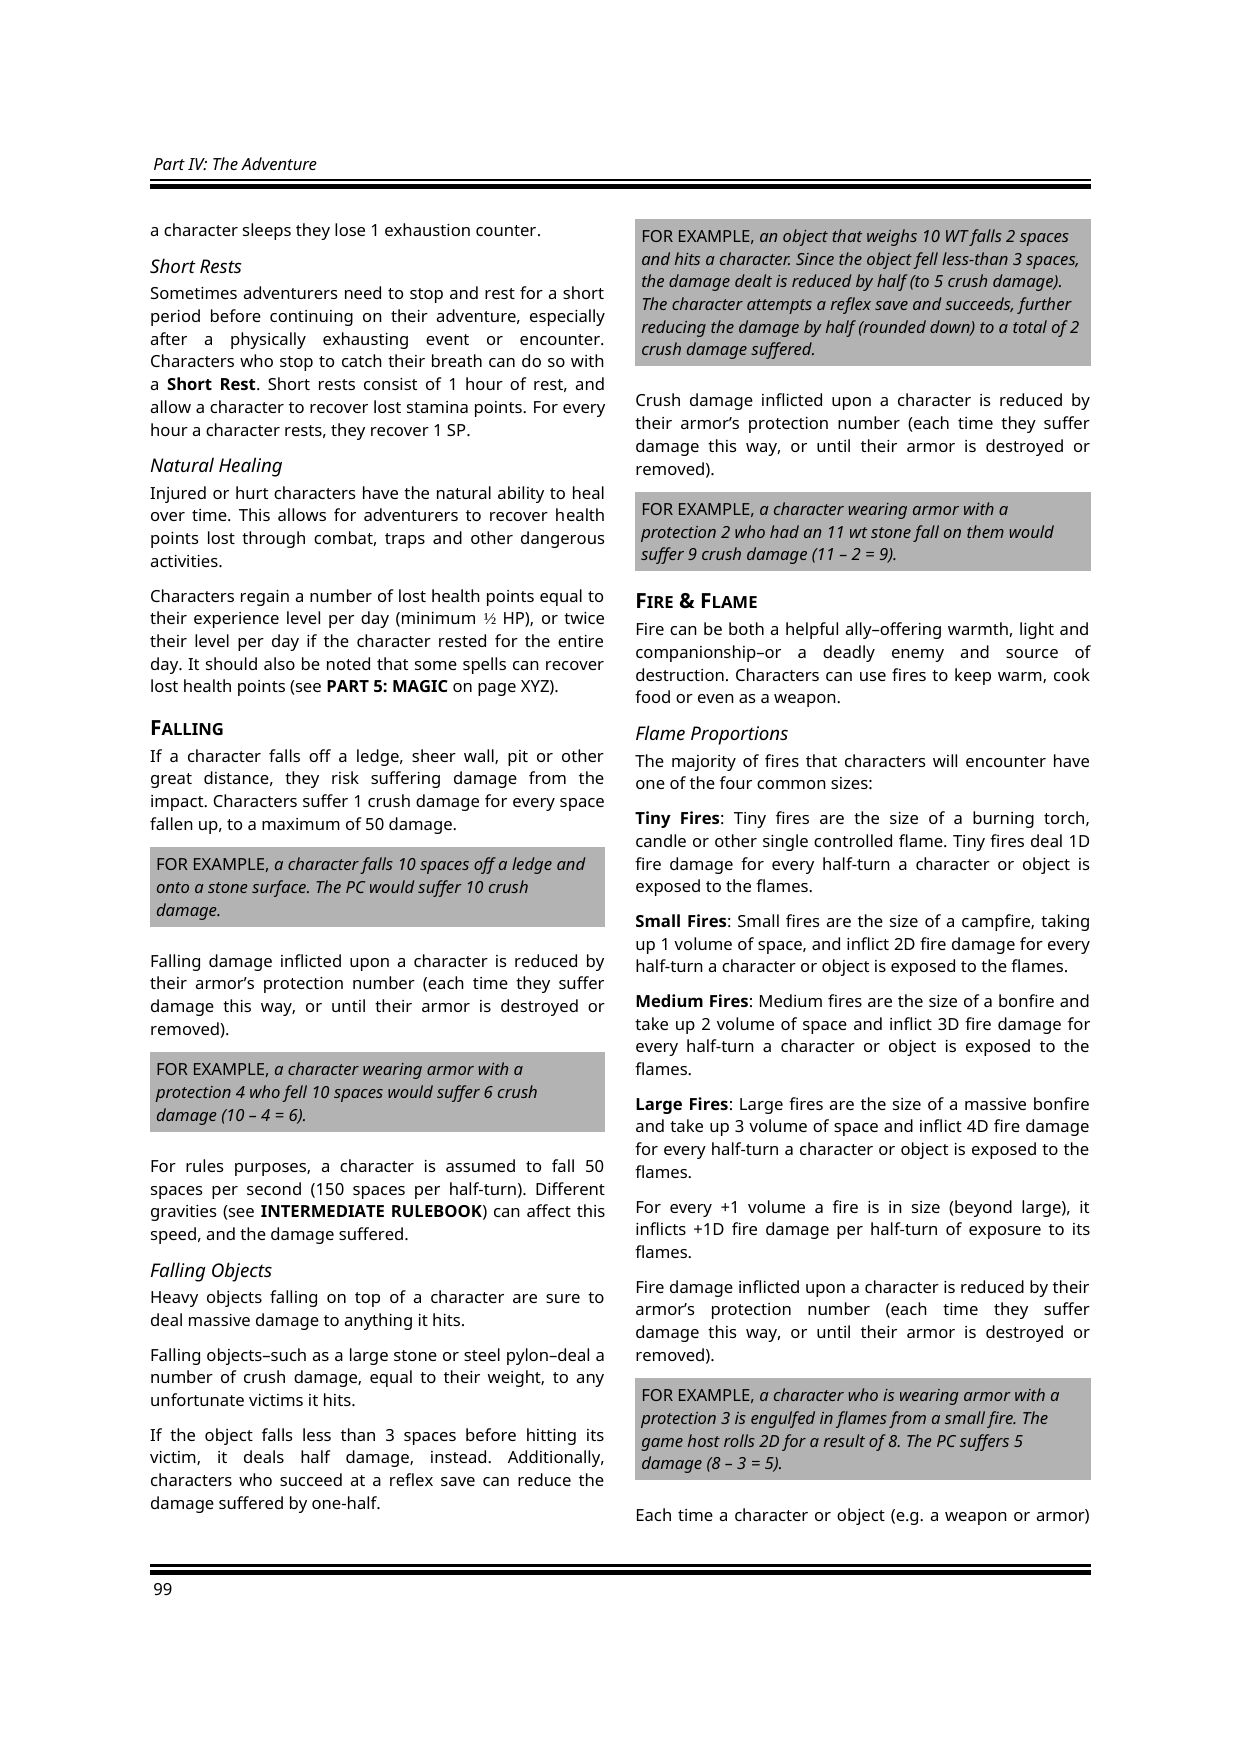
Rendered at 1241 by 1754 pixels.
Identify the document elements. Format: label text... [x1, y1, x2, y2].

text For every +1 volume a fire is in size (beyond large), it inflicts +1D fire damage per half-turn of exposure to its flames. [635, 1195, 1091, 1263]
text Falling objects–such as a large stone or steel pylon–deal a number of crush damage, equal to their weight, to any unfortunate victims it hits. [150, 1343, 605, 1411]
text If a character falls off a ledge, sheer wall, pit or other great distance, they risk suffering damage from the impact. Characters suffer 1 crush damage for every space fallen up, to a maximum of 50 damage. [150, 744, 605, 835]
text Fire damage inflicted upon a character is reduced by their armor’s protection number (each time they suffer damage this way, or until their armor is destroyed or removed). [635, 1275, 1091, 1366]
text Each time a character or object (e.g. a weapon or armor) [635, 1480, 1091, 1526]
text a character sleeps they lose 1 exhaustion counter. [150, 219, 605, 241]
text Falling damage inflicted upon a character is reduced by their armor’s protection number (each time they suffer damage this way, or until their armor is destroyed or removed). [150, 927, 605, 1040]
table_header FOR EXAMPLE, a character who is wearing armor with a protection 3 is engulfed in flames from a small fire. The game host rolls 2D for a result of 8. The PC suffers 5 damage (8 – 3 = 5). [635, 1378, 1091, 1480]
text Tiny Fires: Tiny fires are the size of a burning torch, candle or other single controlled flame. Tiny fires deal 1D fire damage for every half-turn a character or object is exposed to the flames. [635, 807, 1091, 897]
table_header FOR EXAMPLE, a character wearing armor with a protection 2 who had an 11 wt stone fall on them would suffer 9 crush damage (11 – 2 = 9). [635, 492, 1091, 571]
text Characters regain a number of lost health points equal to their experience level per day (minimum ½ HP), or twice their level per day if the character rested for the entire day. It should also be noted that some spells can recover lost health points (see PART 5: MAGIC on page XYZ). [150, 584, 605, 698]
text Injured or hurt characters have the natural ability to heal over time. This allows for adventurers to recover health points lost through combat, traps and other dangerous activities. [150, 481, 605, 572]
text Flame Proportions [635, 721, 1091, 746]
text Small Fires: Small fires are the size of a campfire, taking up 1 volume of space, and inflict 2D fire damage for every half-turn a character or object is exposed to the flames. [635, 909, 1091, 978]
text Large Fires: Large fires are the size of a massive bonfire and take up 3 volume of space and inflict 4D fire damage for every half-turn a character or object is exposed to the flames. [635, 1092, 1091, 1183]
text Medium Fires: Medium fires are the size of a bonfire and take up 2 volume of space and inflict 3D fire damage for every half-turn a character or object is exposed to the flames. [635, 989, 1091, 1080]
text Sometimes adventurers need to stop and rest for a short period before continuing on their adventure, especially after a physically exhausting event or encounter. Characters who stop to catch their breath can do so with a Short Rest. Short rests consist of 1 hour of rest, and allow a character to recover lost stamina points. For every hour a character rests, they recover 1 SP. [150, 282, 605, 441]
table_header FOR EXAMPLE, a character wearing armor with a protection 4 who fell 10 spaces would suffer 6 crush damage (10 – 4 = 6). [150, 1052, 605, 1132]
text Heavy objects falling on top of a character are sure to deal massive damage to anything it hits. [150, 1286, 605, 1331]
text Fire can be both a helpful ally–offering warmth, light and companionship–or a deadly enemy and source of destruction. Characters can use fires to keep warm, cook food or even as a weapon. [635, 618, 1091, 709]
text If the object falls less than 3 spaces before hitting its victim, it deals half damage, instead. Additionally, characters who succeed at a reflex save can reduce the damage suffered by one-half. [150, 1423, 605, 1514]
subtitle Short Rests [150, 253, 605, 279]
text For rules purposes, a character is assumed to fall 50 spaces per second (150 spaces per half-turn). Different gravities (see INTERMEDIATE RULEBOOK) can affect this speed, and the damage suffered. [150, 1132, 605, 1245]
table_header FOR EXAMPLE, an object that weighs 10 WT falls 2 spaces and hits a character. Since the object fell less-than 3 spaces, the damage dealt is reduced by half (to 5 crush damage). The character attempts a reflex save and succeeds, further reducing the damage by half (rounded down) to a total of 2 crush damage suffered. [635, 219, 1091, 366]
subtitle Falling Objects [150, 1257, 605, 1283]
subtitle Falling [150, 713, 605, 741]
text The majority of fires that characters will encounter have one of the four common sizes: [635, 749, 1091, 795]
table_header FOR EXAMPLE, a character falls 10 spaces off a ledge and onto a stone surface. The PC would suffer 10 crush damage. [150, 847, 605, 927]
subtitle Fire & Flame [635, 586, 1091, 615]
text Crush damage inflicted upon a character is reduced by their armor’s protection number (each time they suffer damage this way, or until their armor is destroyed or removed). [635, 366, 1091, 480]
subtitle Natural Healing [150, 453, 605, 478]
